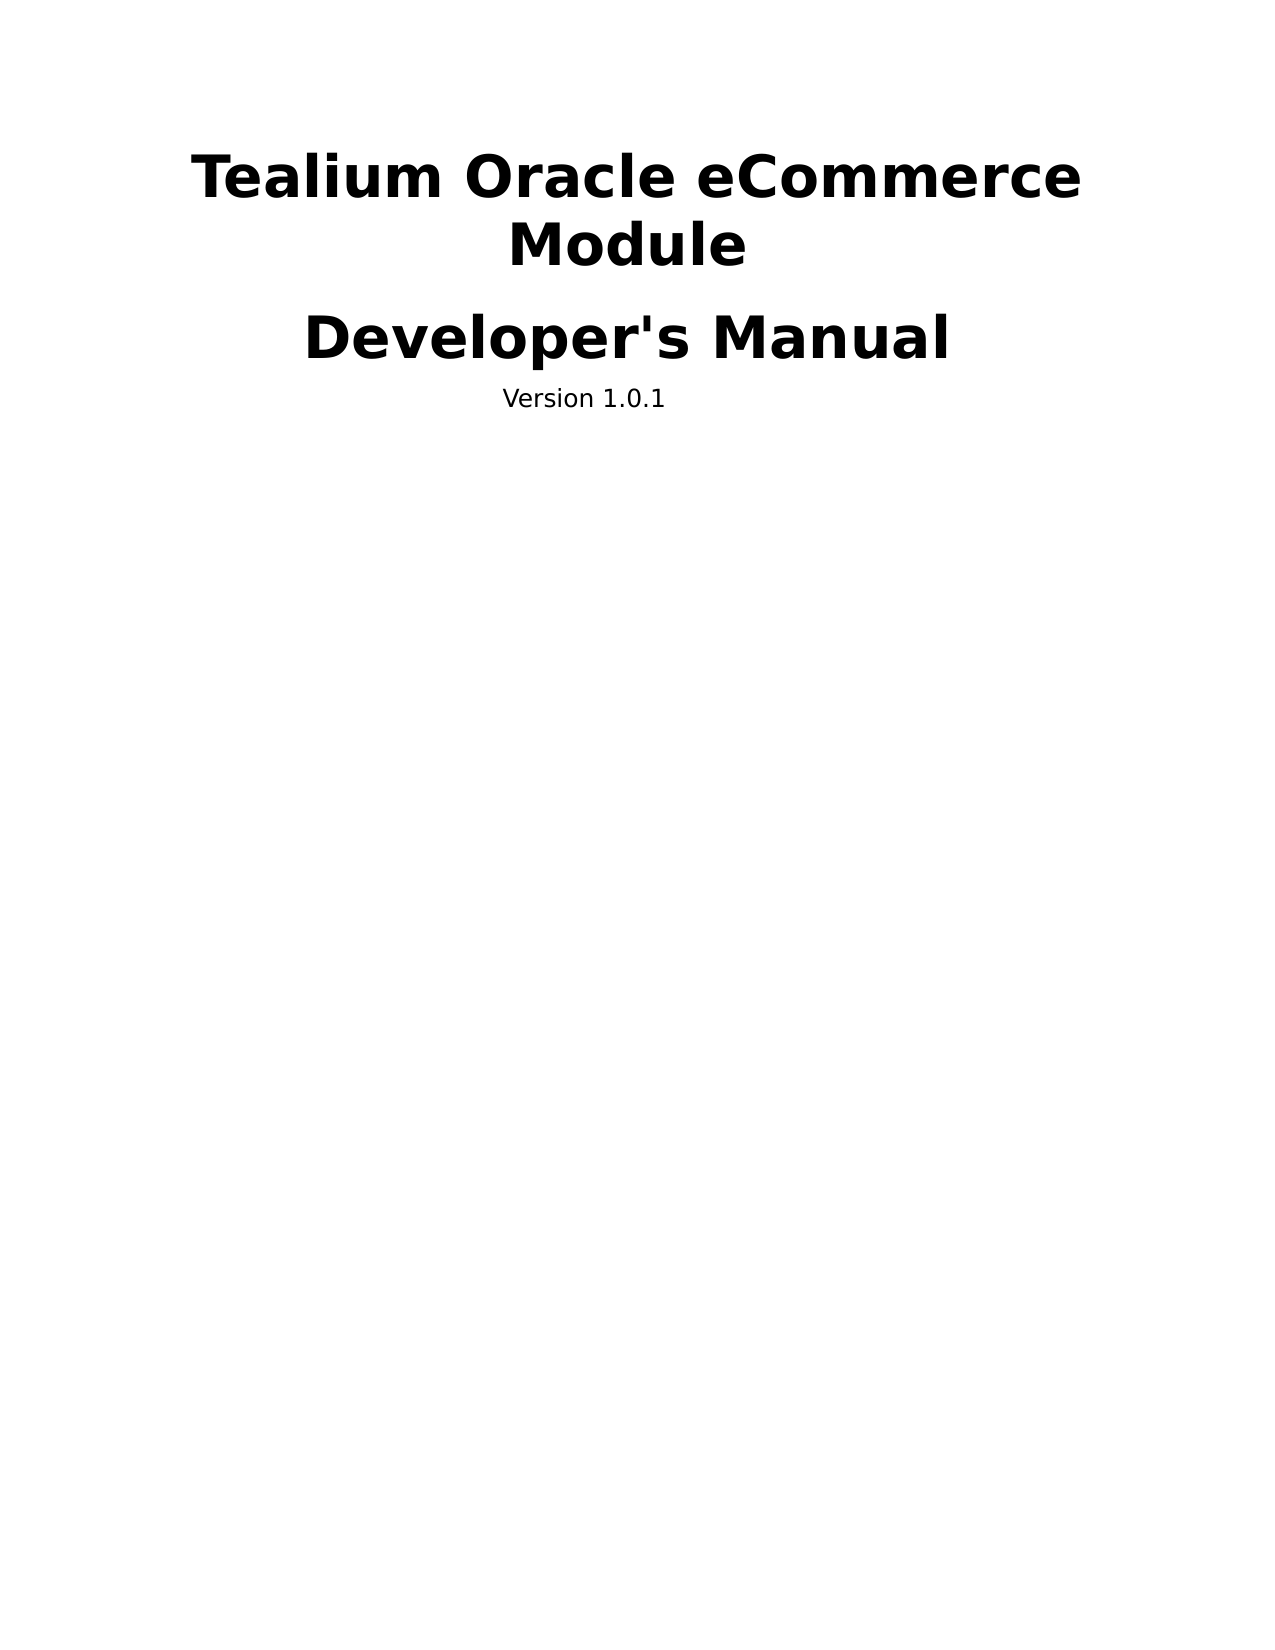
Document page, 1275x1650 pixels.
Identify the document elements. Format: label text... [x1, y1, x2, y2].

title Tealium Oracle eCommerce Module [118, 143, 1157, 279]
text Version 1.0.1 [502, 384, 1157, 413]
title Developer's Manual [118, 304, 1157, 372]
